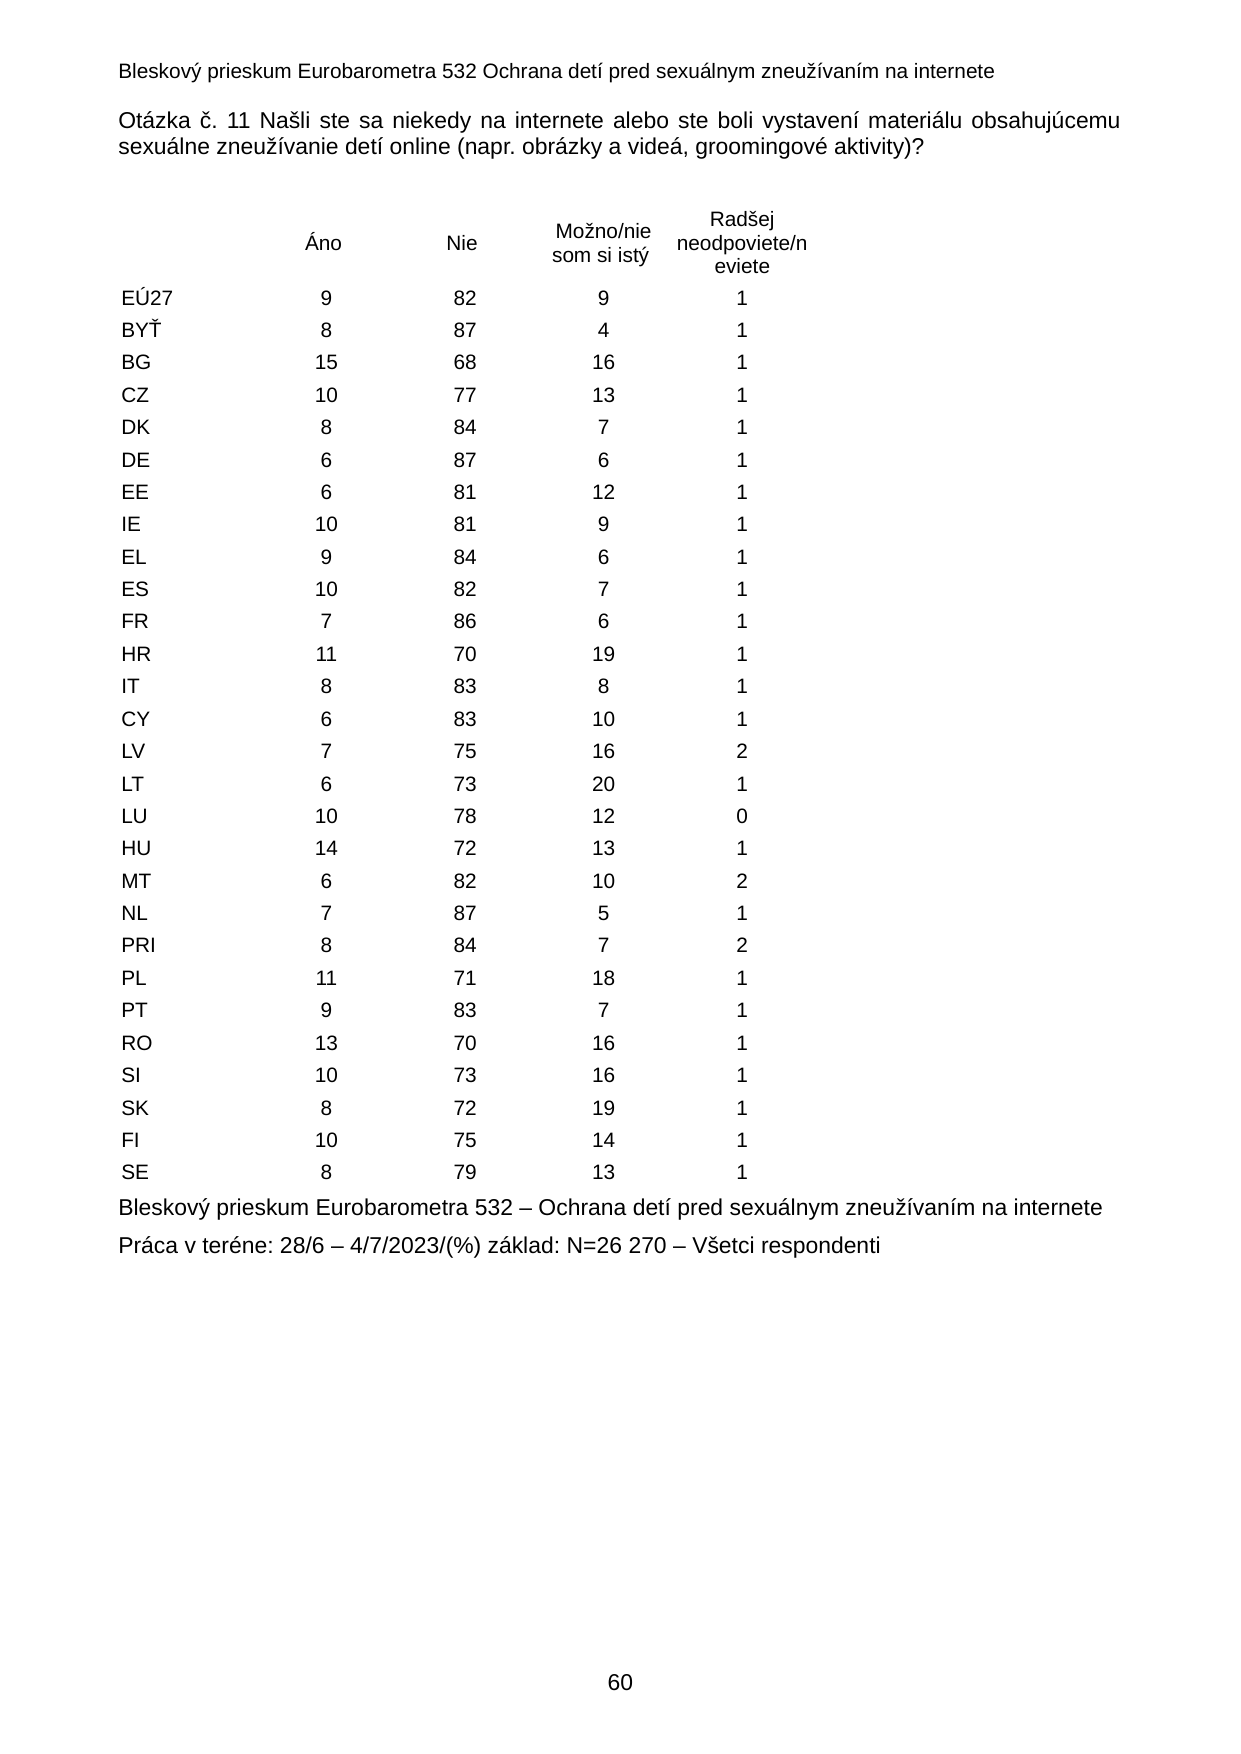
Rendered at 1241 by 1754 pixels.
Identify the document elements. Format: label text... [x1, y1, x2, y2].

table_cell 16 [534, 1026, 673, 1059]
table_cell RO [118, 1026, 257, 1059]
table_cell 1 [673, 897, 811, 929]
table_cell 12 [534, 800, 673, 832]
table_cell 1 [673, 508, 811, 540]
table_cell 71 [395, 962, 534, 994]
table_cell 1 [673, 994, 811, 1026]
table_cell MT [118, 864, 257, 897]
table_cell 9 [534, 508, 673, 540]
table_cell 1 [673, 476, 811, 508]
table_cell NL [118, 897, 257, 929]
table_cell 72 [395, 1091, 534, 1123]
table_cell 82 [395, 573, 534, 605]
table_cell PRI [118, 929, 257, 962]
table_cell IE [118, 508, 257, 540]
table_cell 11 [257, 962, 395, 994]
table_cell 10 [257, 1059, 395, 1091]
table_cell 81 [395, 508, 534, 540]
table_cell 2 [673, 864, 811, 897]
table_cell 1 [673, 411, 811, 443]
table_cell 1 [673, 1124, 811, 1156]
table_cell 19 [534, 638, 673, 670]
table_cell 16 [534, 1059, 673, 1091]
table_cell 6 [534, 540, 673, 573]
table_cell 13 [534, 832, 673, 864]
table_cell 1 [673, 703, 811, 735]
text Bleskový prieskum Eurobarometra 532 – Ochrana detí pred sexuálnym zneužívaním na internete [118, 1194, 1122, 1221]
table_cell 7 [534, 411, 673, 443]
table_cell 75 [395, 735, 534, 767]
table_cell 11 [257, 638, 395, 670]
table_cell IT [118, 670, 257, 702]
table_cell 2 [673, 929, 811, 962]
table_cell 10 [257, 379, 395, 411]
table_cell 8 [257, 1156, 395, 1188]
table_cell 70 [395, 638, 534, 670]
table_cell FI [118, 1124, 257, 1156]
table_cell 79 [395, 1156, 534, 1188]
table_cell 1 [673, 379, 811, 411]
table_cell 10 [534, 703, 673, 735]
table_cell 6 [257, 703, 395, 735]
table_cell 5 [534, 897, 673, 929]
table_cell 70 [395, 1026, 534, 1059]
table_cell 7 [257, 735, 395, 767]
table_cell 13 [534, 379, 673, 411]
table_cell BG [118, 346, 257, 378]
table_cell PT [118, 994, 257, 1026]
table_cell 10 [257, 573, 395, 605]
table_cell LV [118, 735, 257, 767]
table_cell SE [118, 1156, 257, 1188]
table_cell 10 [257, 508, 395, 540]
table_header Radšej neodpoviete/neviete [673, 204, 811, 281]
table_cell 81 [395, 476, 534, 508]
table_cell FR [118, 605, 257, 638]
table_cell 87 [395, 897, 534, 929]
table_cell 1 [673, 767, 811, 799]
table_cell 0 [673, 800, 811, 832]
table_cell 1 [673, 1091, 811, 1123]
table_cell 8 [534, 670, 673, 702]
table_cell CY [118, 703, 257, 735]
table_cell HR [118, 638, 257, 670]
table_cell 83 [395, 670, 534, 702]
table_header Možno/nie som si istý [534, 204, 673, 281]
table_cell 9 [257, 281, 395, 314]
table_cell 10 [534, 864, 673, 897]
table_cell 15 [257, 346, 395, 378]
table_cell 83 [395, 994, 534, 1026]
table_cell ES [118, 573, 257, 605]
table_cell 1 [673, 443, 811, 476]
table_cell 1 [673, 832, 811, 864]
table_cell 87 [395, 314, 534, 346]
table_cell DE [118, 443, 257, 476]
table_header Nie [395, 204, 534, 281]
table_cell 16 [534, 735, 673, 767]
table_cell 8 [257, 314, 395, 346]
table_cell EL [118, 540, 257, 573]
table_cell 1 [673, 573, 811, 605]
table_cell 86 [395, 605, 534, 638]
table_cell EE [118, 476, 257, 508]
table_cell SK [118, 1091, 257, 1123]
table_cell 12 [534, 476, 673, 508]
table_cell 6 [257, 443, 395, 476]
table_cell 82 [395, 864, 534, 897]
table_cell 1 [673, 1059, 811, 1091]
table_cell 84 [395, 929, 534, 962]
table_cell 14 [257, 832, 395, 864]
table_cell 8 [257, 929, 395, 962]
table_cell 16 [534, 346, 673, 378]
table_cell 10 [257, 1124, 395, 1156]
table_cell CZ [118, 379, 257, 411]
table_cell 6 [257, 767, 395, 799]
table_cell 7 [534, 573, 673, 605]
table_cell 72 [395, 832, 534, 864]
table_cell 6 [257, 476, 395, 508]
table_cell 1 [673, 638, 811, 670]
table_cell 20 [534, 767, 673, 799]
table_cell 13 [257, 1026, 395, 1059]
table_cell 18 [534, 962, 673, 994]
table_cell DK [118, 411, 257, 443]
table_cell 7 [257, 897, 395, 929]
table_cell 1 [673, 540, 811, 573]
table_cell 14 [534, 1124, 673, 1156]
table_cell 9 [257, 540, 395, 573]
table_cell 9 [534, 281, 673, 314]
table_cell HU [118, 832, 257, 864]
table_cell 1 [673, 1156, 811, 1188]
table_cell 7 [534, 994, 673, 1026]
table_cell PL [118, 962, 257, 994]
table_cell 7 [257, 605, 395, 638]
table_cell EÚ27 [118, 281, 257, 314]
table_cell 1 [673, 962, 811, 994]
table_cell 84 [395, 540, 534, 573]
table_cell 1 [673, 346, 811, 378]
table_cell 6 [534, 443, 673, 476]
table_cell LT [118, 767, 257, 799]
table_cell 13 [534, 1156, 673, 1188]
text Otázka č. 11 Našli ste sa niekedy na internete alebo ste boli vystavení materiálu obsahujúcemu sexuálne zneužívanie detí online (napr. obrázky a videá, groomingové aktivity)? [118, 107, 1122, 159]
table_cell 1 [673, 281, 811, 314]
table_cell 84 [395, 411, 534, 443]
table_cell 10 [257, 800, 395, 832]
table_cell 9 [257, 994, 395, 1026]
table_cell 1 [673, 314, 811, 346]
table_cell 7 [534, 929, 673, 962]
table_cell 75 [395, 1124, 534, 1156]
table_cell 83 [395, 703, 534, 735]
table_cell 6 [257, 864, 395, 897]
table_cell 78 [395, 800, 534, 832]
table_cell 82 [395, 281, 534, 314]
table_header [118, 204, 257, 281]
table_cell 73 [395, 1059, 534, 1091]
table_cell SI [118, 1059, 257, 1091]
table_cell 8 [257, 1091, 395, 1123]
table_cell 1 [673, 1026, 811, 1059]
table_cell 8 [257, 411, 395, 443]
table_cell LU [118, 800, 257, 832]
table_cell 68 [395, 346, 534, 378]
table_header Áno [257, 204, 395, 281]
table_cell BYŤ [118, 314, 257, 346]
table_cell 1 [673, 605, 811, 638]
table_cell 8 [257, 670, 395, 702]
table_cell 77 [395, 379, 534, 411]
table_cell 87 [395, 443, 534, 476]
table_cell 4 [534, 314, 673, 346]
table_cell 1 [673, 670, 811, 702]
table_cell 19 [534, 1091, 673, 1123]
table_cell 6 [534, 605, 673, 638]
text Práca v teréne: 28/6 – 4/7/2023/(%) základ: N=26 270 – Všetci respondenti [118, 1232, 1122, 1259]
table_cell 2 [673, 735, 811, 767]
table_cell 73 [395, 767, 534, 799]
